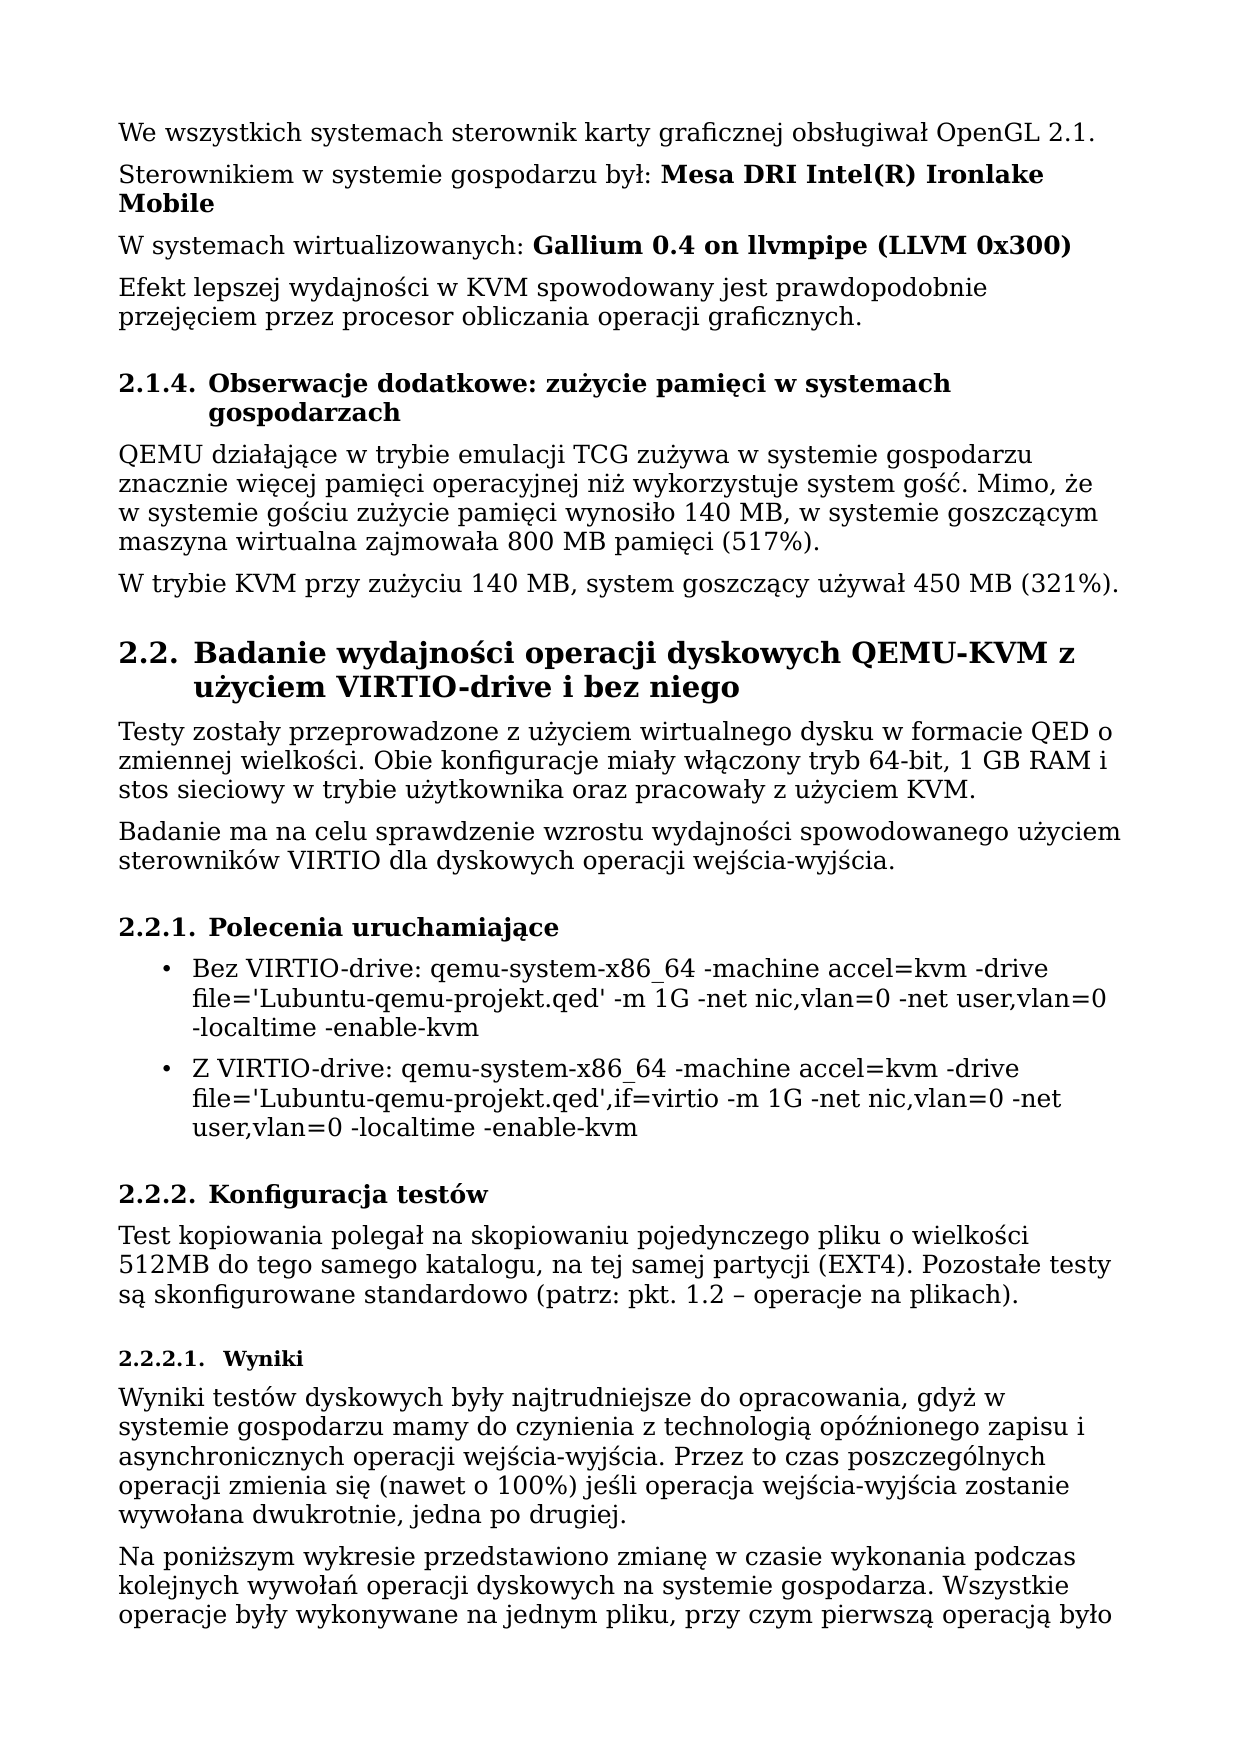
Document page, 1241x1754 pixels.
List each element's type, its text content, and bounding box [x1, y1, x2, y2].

text W trybie KVM przy zużyciu 140 MB, system goszczący używał 450 MB (321%). [118, 569, 1122, 598]
text Sterownikiem w systemie gospodarzu był: Mesa DRI Intel(R) Ironlake Mobile [118, 160, 1122, 218]
text Testy zostały przeprowadzone z użyciem wirtualnego dysku w formacie QED o zmiennej wielkości. Obie konfiguracje miały włączony tryb 64-bit, 1 GB RAM i stos sieciowy w trybie użytkownika oraz pracowały z użyciem KVM. [118, 717, 1122, 804]
text Na poniższym wykresie przedstawiono zmianę w czasie wykonania podczas kolejnych wywołań operacji dyskowych na systemie gospodarza. Wszystkie operacje były wykonywane na jednym pliku, przy czym pierwszą operacją było [118, 1542, 1122, 1629]
subtitle Obserwacje dodatkowe: zużycie pamięci w systemach gospodarzach [118, 369, 1122, 427]
text Efekt lepszej wydajności w KVM spowodowany jest prawdopodobnie przejęciem przez procesor obliczania operacji graficznych. [118, 273, 1122, 331]
subtitle Wyniki [118, 1346, 1122, 1371]
subtitle Konfiguracja testów [118, 1179, 1122, 1209]
list Z VIRTIO-drive: qemu-system-x86_64 -machine accel=kvm -drive file='Lubuntu-qemu-projekt.qed',if=virtio -m 1G -net nic,vlan=0 -net user,vlan=0 -localtime -enable-kvm [162, 1054, 1122, 1142]
text Wyniki testów dyskowych były najtrudniejsze do opracowania, gdyż w systemie gospodarzu mamy do czynienia z technologią opóźnionego zapisu i asynchronicznych operacji wejścia-wyjścia. Przez to czas poszczególnych operacji zmienia się (nawet o 100%) jeśli operacja wejścia-wyjścia zostanie wywołana dwukrotnie, jedna po drugiej. [118, 1383, 1122, 1529]
text Test kopiowania polegał na skopiowaniu pojedynczego pliku o wielkości 512MB do tego samego katalogu, na tej samej partycji (EXT4). Pozostałe testy są skonfigurowane standardowo (patrz: pkt. 1.2 – operacje na plikach). [118, 1221, 1122, 1309]
list Bez VIRTIO-drive: qemu-system-x86_64 -machine accel=kvm -drive file='Lubuntu-qemu-projekt.qed' -m 1G -net nic,vlan=0 -net user,vlan=0 -localtime -enable-kvm [162, 954, 1122, 1042]
text W systemach wirtualizowanych: Gallium 0.4 on llvmpipe (LLVM 0x300) [118, 231, 1122, 260]
text We wszystkich systemach sterownik karty graficznej obsługiwał OpenGL 2.1. [118, 118, 1122, 147]
text Badanie ma na celu sprawdzenie wzrostu wydajności spowodowanego użyciem sterowników VIRTIO dla dyskowych operacji wejścia-wyjścia. [118, 817, 1122, 875]
subtitle Badanie wydajności operacji dyskowych QEMU-KVM z użyciem VIRTIO-drive i bez niego [118, 636, 1122, 704]
text QEMU działające w trybie emulacji TCG zużywa w systemie gospodarzu znacznie więcej pamięci operacyjnej niż wykorzystuje system gość. Mimo, że w systemie gościu zużycie pamięci wynosiło 140 MB, w systemie goszczącym maszyna wirtualna zajmowała 800 MB pamięci (517%). [118, 440, 1122, 557]
subtitle Polecenia uruchamiające [118, 913, 1122, 942]
